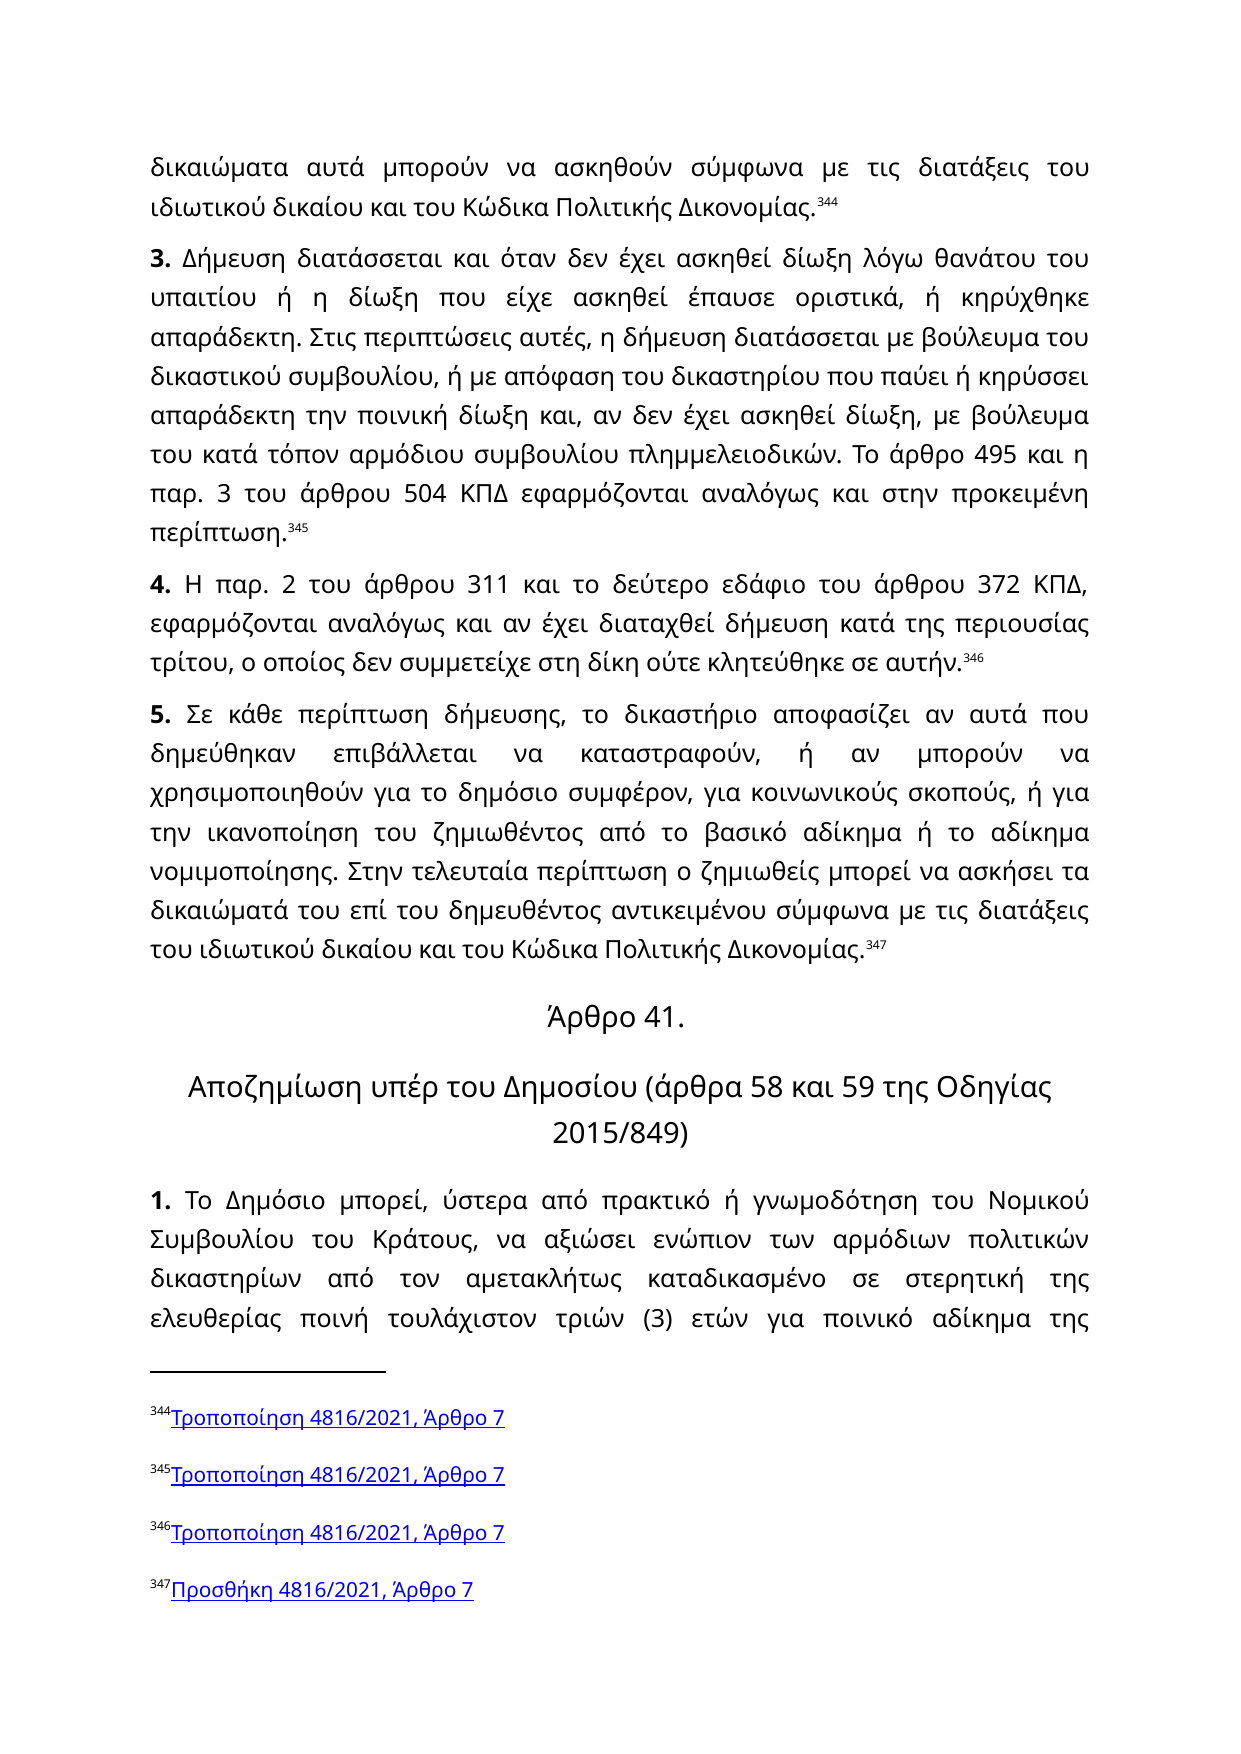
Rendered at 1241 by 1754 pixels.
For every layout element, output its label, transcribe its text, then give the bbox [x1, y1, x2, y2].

text 3. Δήμευση διατάσσεται και όταν δεν έχει ασκηθεί δίωξη λόγω θανάτου του υπαιτίου ή η δίωξη που είχε ασκηθεί έπαυσε οριστικά, ή κηρύχθηκε απαράδεκτη. Στις περιπτώσεις αυτές, η δήμευση διατάσσεται με βούλευμα του δικαστικού συμβουλίου, ή με απόφαση του δικαστηρίου που παύει ή κηρύσσει απαράδεκτη την ποινική δίωξη και, αν δεν έχει ασκηθεί δίωξη, με βούλευμα του κατά τόπον αρμόδιου συμβουλίου πλημμελειοδικών. Το άρθρο 495 και η παρ. 3 του άρθρου 504 ΚΠΔ εφαρμόζονται αναλόγως και στην προκειμένη περίπτωση. [150, 241, 1090, 549]
text Προσθήκη 4816/2021, Άρθρο 7 [150, 1576, 1090, 1604]
subtitle Αποζημίωση υπέρ του Δημοσίου (άρθρα 58 και 59 της Οδηγίας 2015/849) [150, 1066, 1090, 1152]
text Τροποποίηση 4816/2021, Άρθρο 7 [150, 1460, 1090, 1489]
subtitle Άρθρο 41. [150, 996, 1090, 1036]
text 4. Η παρ. 2 του άρθρου 311 και το δεύτερο εδάφιο του άρθρου 372 ΚΠΔ, εφαρμόζονται αναλόγως και αν έχει διαταχθεί δήμευση κατά της περιουσίας τρίτου, ο οποίος δεν συμμετείχε στη δίκη ούτε κλητεύθηκε σε αυτήν. [150, 567, 1090, 679]
text 5. Σε κάθε περίπτωση δήμευσης, το δικαστήριο αποφασίζει αν αυτά που δημεύθηκαν επιβάλλεται να καταστραφούν, ή αν μπορούν να χρησιμοποιηθούν για το δημόσιο συμφέρον, για κοινωνικούς σκοπούς, ή για την ικανοποίηση του ζημιωθέντος από το βασικό αδίκημα ή το αδίκημα νομιμοποίησης. Στην τελευταία περίπτωση ο ζημιωθείς μπορεί να ασκήσει τα δικαιώματά του επί του δημευθέντος αντικειμένου σύμφωνα με τις διατάξεις του ιδιωτικού δικαίου και του Κώδικα Πολιτικής Δικονομίας. [150, 697, 1090, 966]
text Τροποποίηση 4816/2021, Άρθρο 7 [150, 1518, 1090, 1546]
text Τροποποίηση 4816/2021, Άρθρο 7 [150, 1403, 1090, 1431]
text 1. Το Δημόσιο μπορεί, ύστερα από πρακτικό ή γνωμοδότηση του Νομικού Συμβουλίου του Κράτους, να αξιώσει ενώπιον των αρμόδιων πολιτικών δικαστηρίων από τον αμετακλήτως καταδικασμένο σε στερητική της ελευθερίας ποινή τουλάχιστον τριών (3) ετών για ποινικό αδίκημα της [150, 1183, 1090, 1334]
text δικαιώματα αυτά μπορούν να ασκηθούν σύμφωνα με τις διατάξεις του ιδιωτικού δικαίου και του Κώδικα Πολιτικής Δικονομίας. [150, 150, 1090, 223]
